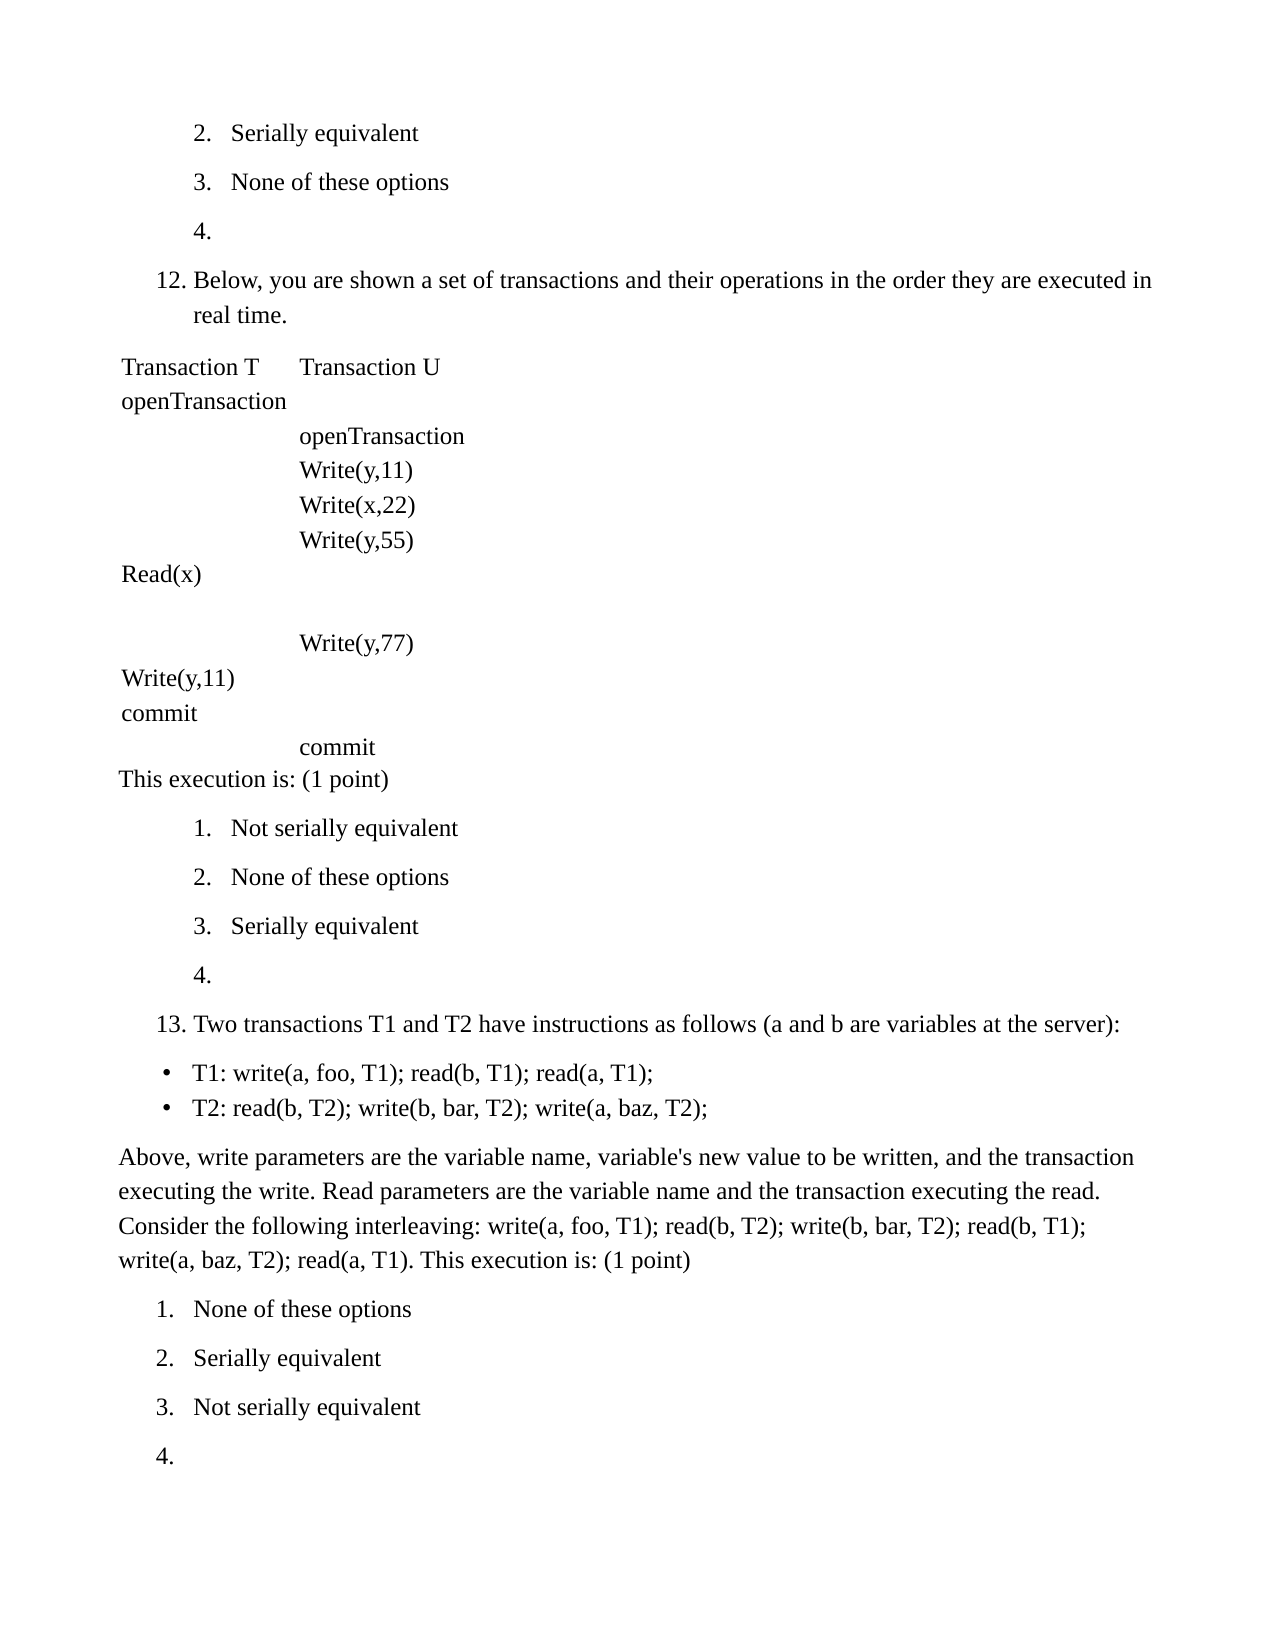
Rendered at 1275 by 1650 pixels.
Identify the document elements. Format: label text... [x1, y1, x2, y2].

table_cell [296, 384, 477, 418]
table_cell [118, 418, 296, 453]
table_cell openTransaction [296, 418, 477, 453]
table_cell [296, 591, 477, 626]
table_cell Write(y,11) [296, 453, 477, 487]
table_cell Write(y,11) [118, 660, 296, 695]
list Not serially equivalent [156, 1392, 1157, 1421]
list Two transactions T1 and T2 have instructions as follows (a and b are variables at the server): [156, 1009, 1157, 1038]
list Not serially equivalent [193, 813, 1157, 842]
table_cell [296, 660, 477, 695]
table_cell commit [118, 695, 296, 729]
list T2: read(b, T2); write(b, bar, T2); write(a, baz, T2); [162, 1093, 1157, 1121]
list Serially equivalent [156, 1343, 1157, 1372]
table_cell [296, 556, 477, 591]
table_cell Write(x,22) [296, 487, 477, 522]
list None of these options [193, 167, 1157, 196]
table_cell [118, 729, 296, 764]
table_cell [118, 453, 296, 487]
table_cell Read(x) [118, 556, 296, 591]
list Below, you are shown a set of transactions and their operations in the order they are executed in real time. [156, 265, 1157, 328]
list T1: write(a, foo, T1); read(b, T1); read(a, T1); [162, 1058, 1157, 1087]
table_cell openTransaction [118, 384, 296, 418]
table_header Transaction T [118, 349, 296, 383]
text This execution is: (1 point) [118, 764, 1157, 793]
list Serially equivalent [193, 118, 1157, 147]
list Serially equivalent [193, 911, 1157, 940]
table_cell Write(y,55) [296, 522, 477, 556]
list None of these options [193, 862, 1157, 891]
table_header Transaction U [296, 349, 477, 383]
list None of these options [156, 1294, 1157, 1323]
table_cell [118, 487, 296, 522]
table_cell [118, 522, 296, 556]
table_cell [118, 591, 296, 626]
table_cell [118, 626, 296, 660]
table_cell [296, 695, 477, 729]
table_cell commit [296, 729, 477, 764]
table_cell Write(y,77) [296, 626, 477, 660]
text Above, write parameters are the variable name, variable's new value to be written, and the transaction executing the write. Read parameters are the variable name and the transaction executing the read. Consider the following interleaving: write(a, foo, T1); read(b, T2); write(b, bar, T2); read(b, T1); write(a, baz, T2); read(a, T1). This execution is: (1 point) [118, 1142, 1157, 1274]
